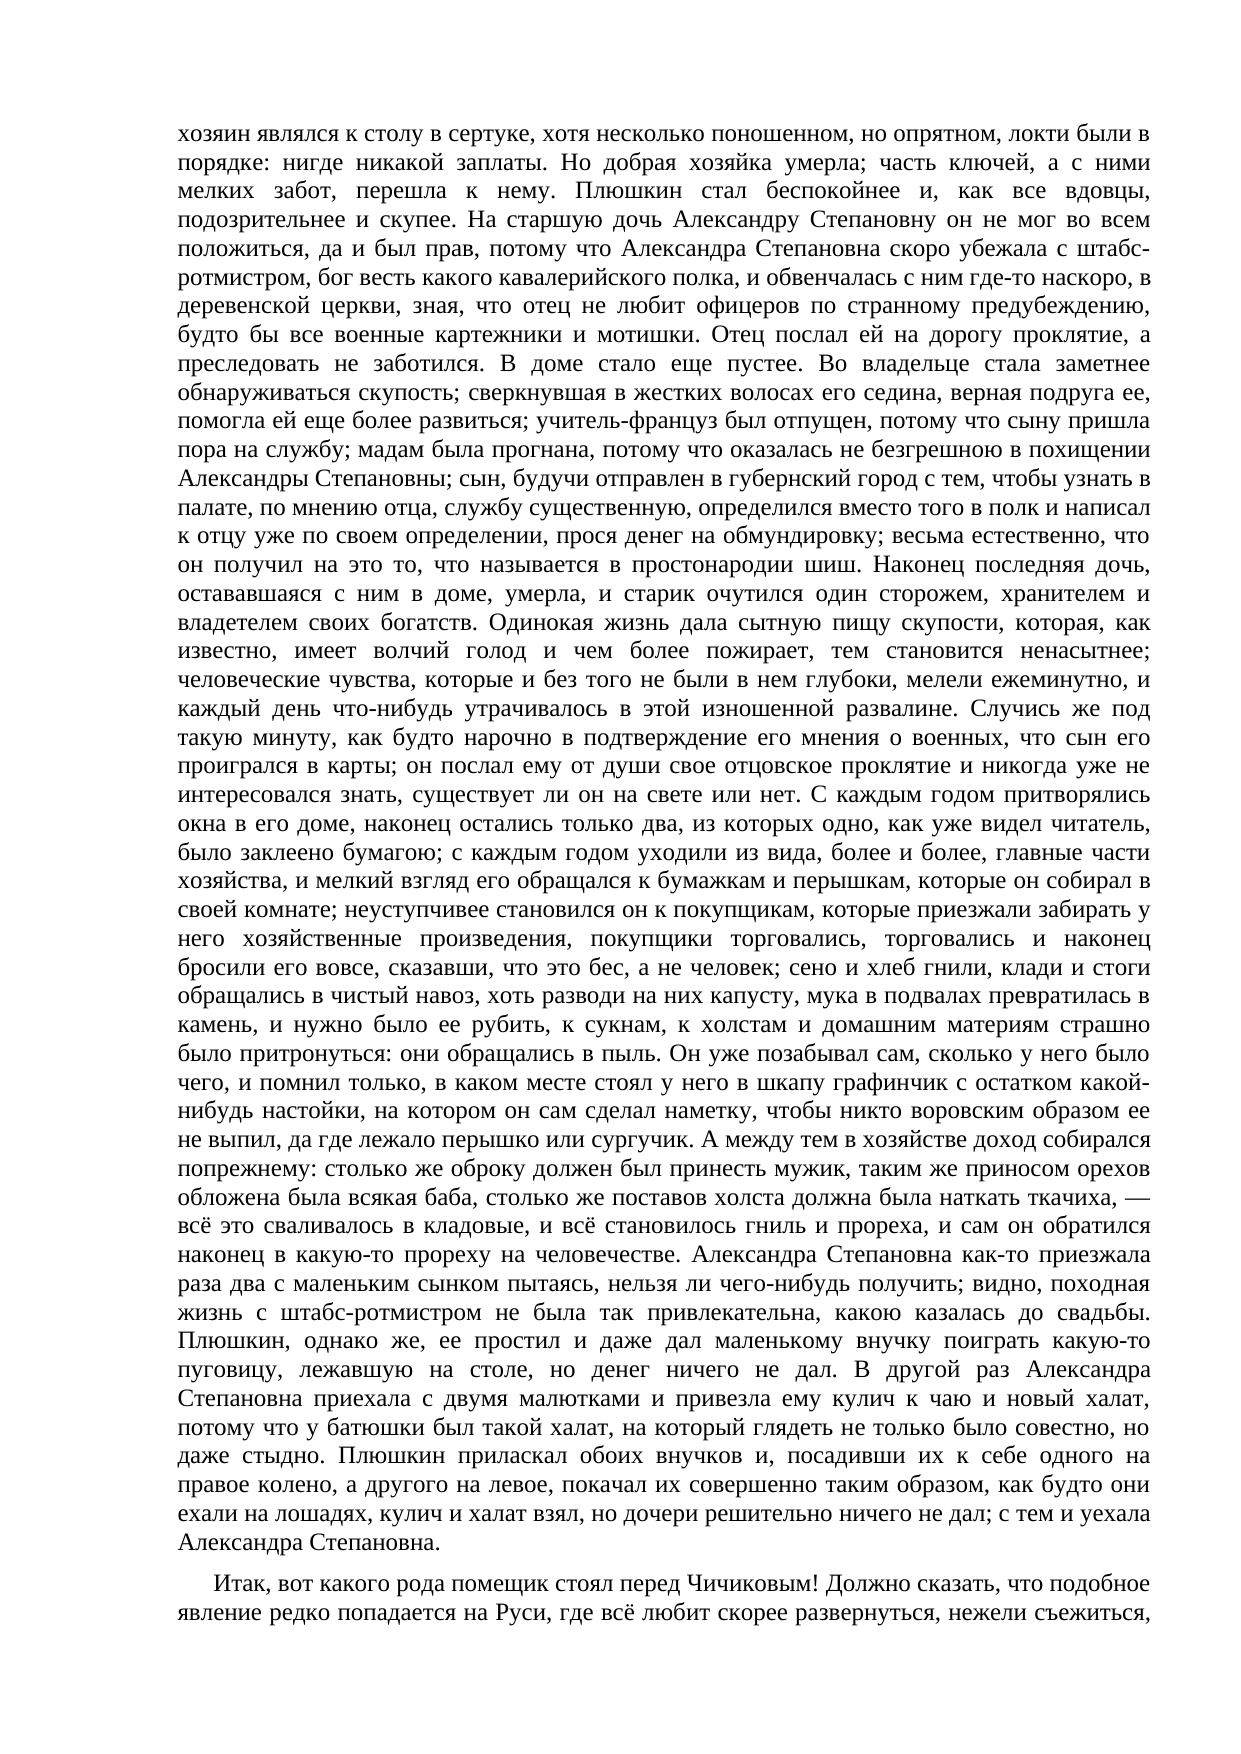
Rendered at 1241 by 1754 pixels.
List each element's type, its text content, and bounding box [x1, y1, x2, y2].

text Итак, вот какого рода помещик стоял перед Чичиковым! Должно сказать, что подобное явление редко попадается на Руси, где всё любит скорее развернуться, нежели съежиться, [177, 1568, 1152, 1626]
text хозяин являлся к столу в сертуке, хотя несколько поношенном, но опрятном, локти были в порядке: нигде никакой заплаты. Но добрая хозяйка умерла; часть ключей, а с ними мелких забот, перешла к нему. Плюшкин стал беспокойнее и, как все вдовцы, подозрительнее и скупее. На старшую дочь Александру Степановну он не мог во всем положиться, да и был прав, потому что Александра Степановна скоро убежала с штабс-ротмистром, бог весть какого кавалерийского полка, и обвенчалась с ним где-то наскоро, в деревенской церкви, зная, что отец не любит офицеров по странному предубеждению, будто бы все военные картежники и мотишки. Отец послал ей на дорогу проклятие, а преследовать не заботился. В доме стало еще пустее. Во владельце стала заметнее обнаруживаться скупость; сверкнувшая в жестких волосах его седина, верная подруга ее, помогла ей еще более развиться; учитель-француз был отпущен, потому что сыну пришла пора на службу; мадам была прогнана, потому что оказалась не безгрешною в похищении Александры Степановны; сын, будучи отправлен в губернский город с тем, чтобы узнать в палате, по мнению отца, службу существенную, определился вместо того в полк и написал к отцу уже по своем определении, прося денег на обмундировку; весьма естественно, что он получил на это то, что называется в простонародии шиш. Наконец последняя дочь, остававшаяся с ним в доме, умерла, и старик очутился один сторожем, хранителем и владетелем своих богатств. Одинокая жизнь дала сытную пищу скупости, которая, как известно, имеет волчий голод и чем более пожирает, тем становится ненасытнее; человеческие чувства, которые и без того не были в нем глубоки, мелели ежеминутно, и каждый день что-нибудь утрачивалось в этой изношенной развалине. Случись же под такую минуту, как будто нарочно в подтверждение его мнения о военных, что сын его проигрался в карты; он послал ему от души свое отцовское проклятие и никогда уже не интересовался знать, существует ли он на свете или нет. С каждым годом притворялись окна в его доме, наконец остались только два, из которых одно, как уже видел читатель, было заклеено бумагою; с каждым годом уходили из вида, более и более, главные части хозяйства, и мелкий взгляд его обращался к бумажкам и перышкам, которые он собирал в своей комнате; неуступчивее становился он к покупщикам, которые приезжали забирать у него хозяйственные произведения, покупщики торговались, торговались и наконец бросили его вовсе, сказавши, что это бес, а не человек; сено и хлеб гнили, клади и стоги обращались в чистый навоз, хоть разводи на них капусту, мука в подвалах превратилась в камень, и нужно было ее рубить, к сукнам, к холстам и домашним материям страшно было притронуться: они обращались в пыль. Он уже позабывал сам, сколько у него было чего, и помнил только, в каком месте стоял у него в шкапу графинчик с остатком какой-нибудь настойки, на котором он сам сделал наметку, чтобы никто воровским образом ее не выпил, да где лежало перышко или сургучик. А между тем в хозяйстве доход собирался попрежнему: столько же оброку должен был принесть мужик, таким же приносом орехов обложена была всякая баба, столько же поставов холста должна была наткать ткачиха, — всё это сваливалось в кладовые, и всё становилось гниль и прореха, и сам он обратился наконец в какую-то прореху на человечестве. Александра Степановна как-то приезжала раза два с маленьким сынком пытаясь, нельзя ли чего-нибудь получить; видно, походная жизнь с штабс-ротмистром не была так привлекательна, какою казалась до свадьбы. Плюшкин, однако же, ее простил и даже дал маленькому внучку поиграть какую-то пуговицу, лежавшую на столе, но денег ничего не дал. В другой раз Александра Степановна приехала с двумя малютками и привезла ему кулич к чаю и новый халат, потому что у батюшки был такой халат, на который глядеть не только было совестно, но даже стыдно. Плюшкин приласкал обоих внучков и, посадивши их к себе одного на правое колено, а другого на левое, покачал их совершенно таким образом, как будто они ехали на лошадях, кулич и халат взял, но дочери решительно ничего не дал; с тем и уехала Александра Степановна. [177, 118, 1152, 1556]
